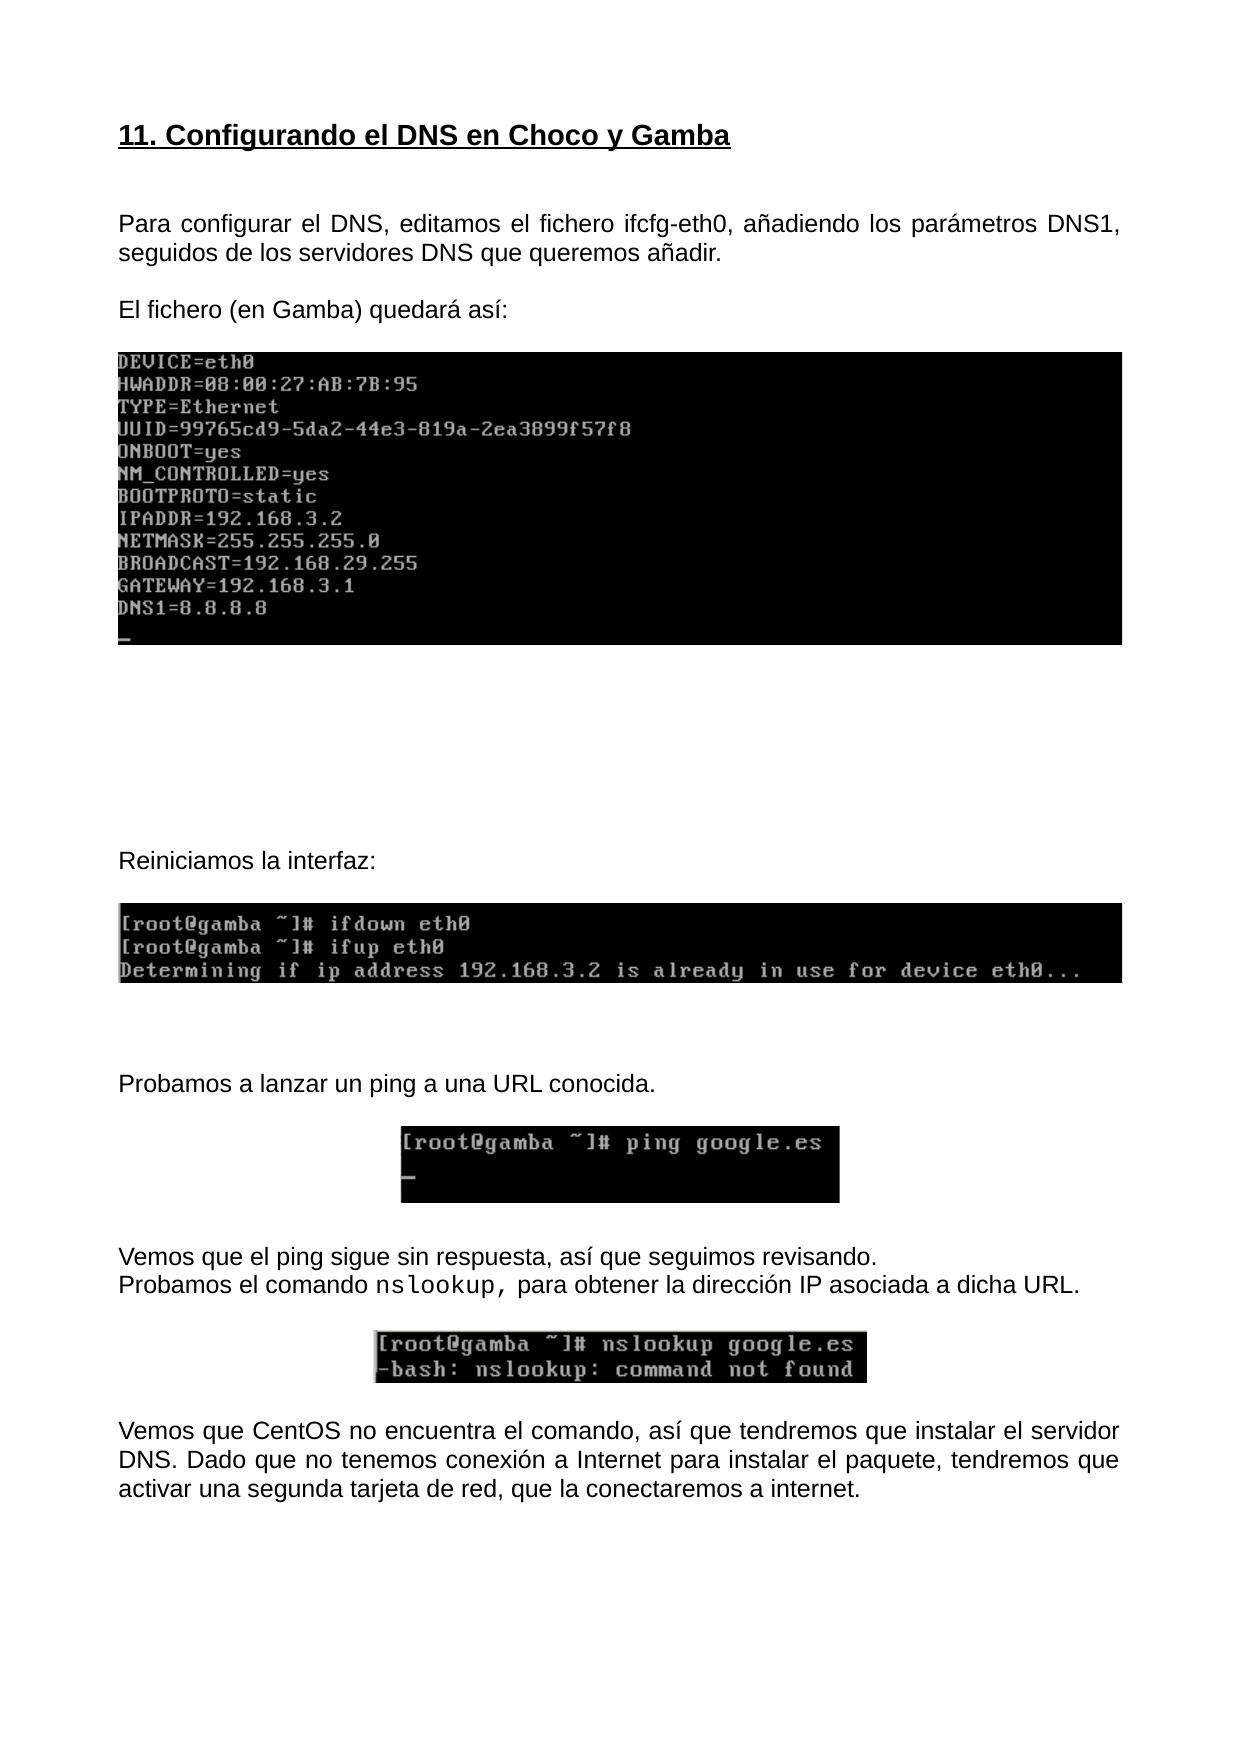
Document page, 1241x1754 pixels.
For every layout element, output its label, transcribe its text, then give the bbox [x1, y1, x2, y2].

text Para configurar el DNS, editamos el fichero ifcfg-eth0, añadiendo los parámetros DNS1, seguidos de los servidores DNS que queremos añadir. [118, 209, 1122, 267]
text 11. Configurando el DNS en Choco y Gamba [118, 118, 1122, 152]
text Probamos el comando nslookup, para obtener la dirección IP asociada a dicha URL. [118, 1270, 1122, 1301]
picture [400, 1126, 840, 1203]
picture [118, 352, 1123, 645]
picture [118, 903, 1123, 983]
text El fichero (en Gamba) quedará así: [118, 295, 1122, 324]
text Vemos que el ping sigue sin respuesta, así que seguimos revisando. [118, 1241, 1122, 1270]
text Vemos que CentOS no encuentra el comando, así que tendremos que instalar el servidor DNS. Dado que no tenemos conexión a Internet para instalar el paquete, tendremos que activar una segunda tarjeta de red, que la conectaremos a internet. [118, 1416, 1122, 1502]
text Probamos a lanzar un ping a una URL conocida. [118, 1069, 1122, 1098]
text Reiniciamos la interfaz: [118, 846, 1122, 874]
picture [373, 1330, 867, 1383]
